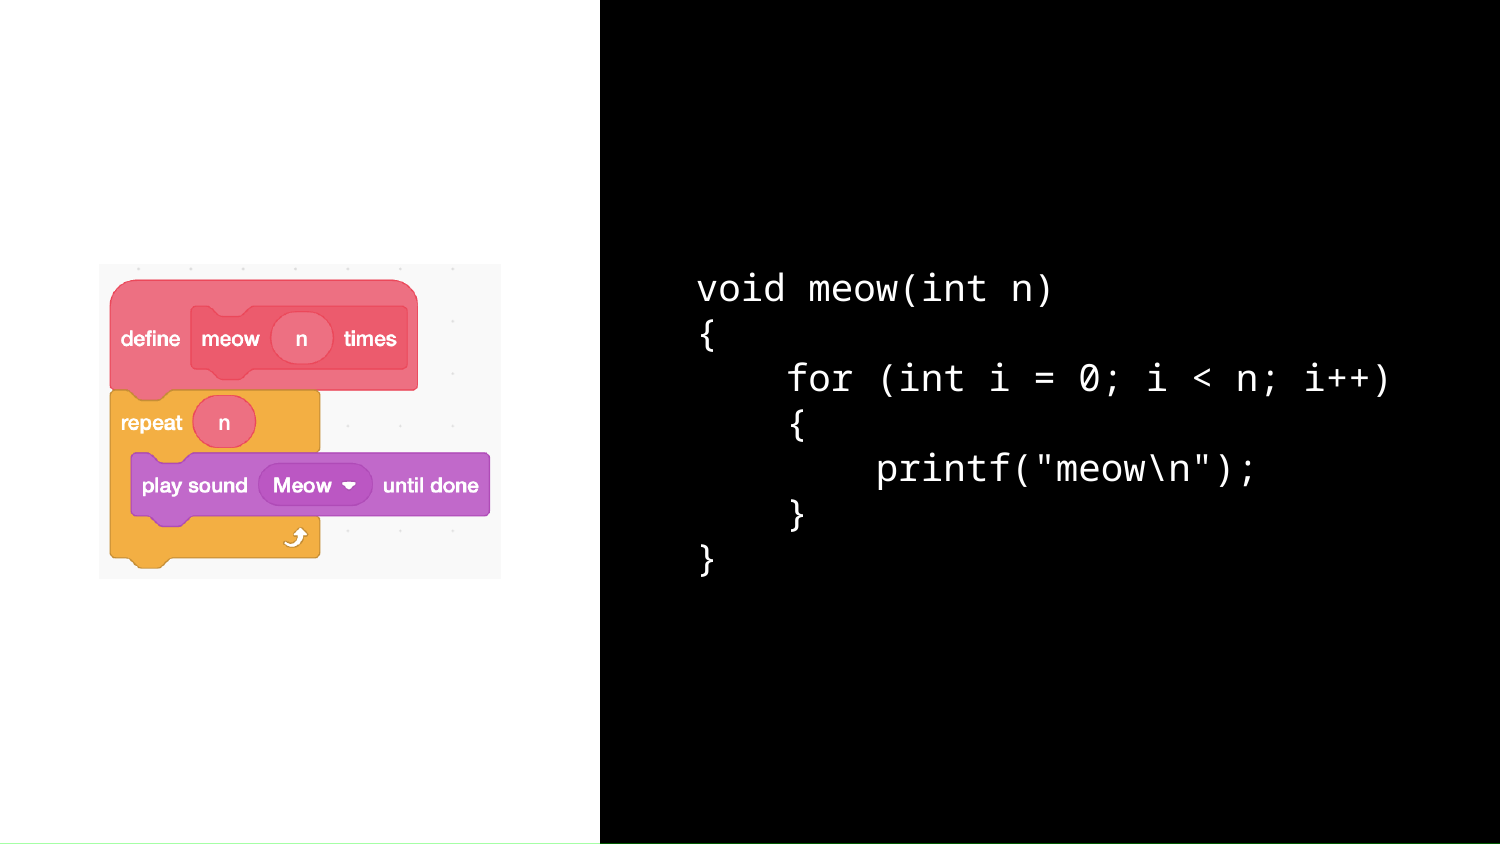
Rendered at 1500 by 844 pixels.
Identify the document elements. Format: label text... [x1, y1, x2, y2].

text_box [0, 0, 1500, 844]
text_box void meow(int n) { for (int i = 0; i < n; i++) { printf("meow\n"); } } [680, 277, 1420, 567]
picture [99, 264, 501, 580]
